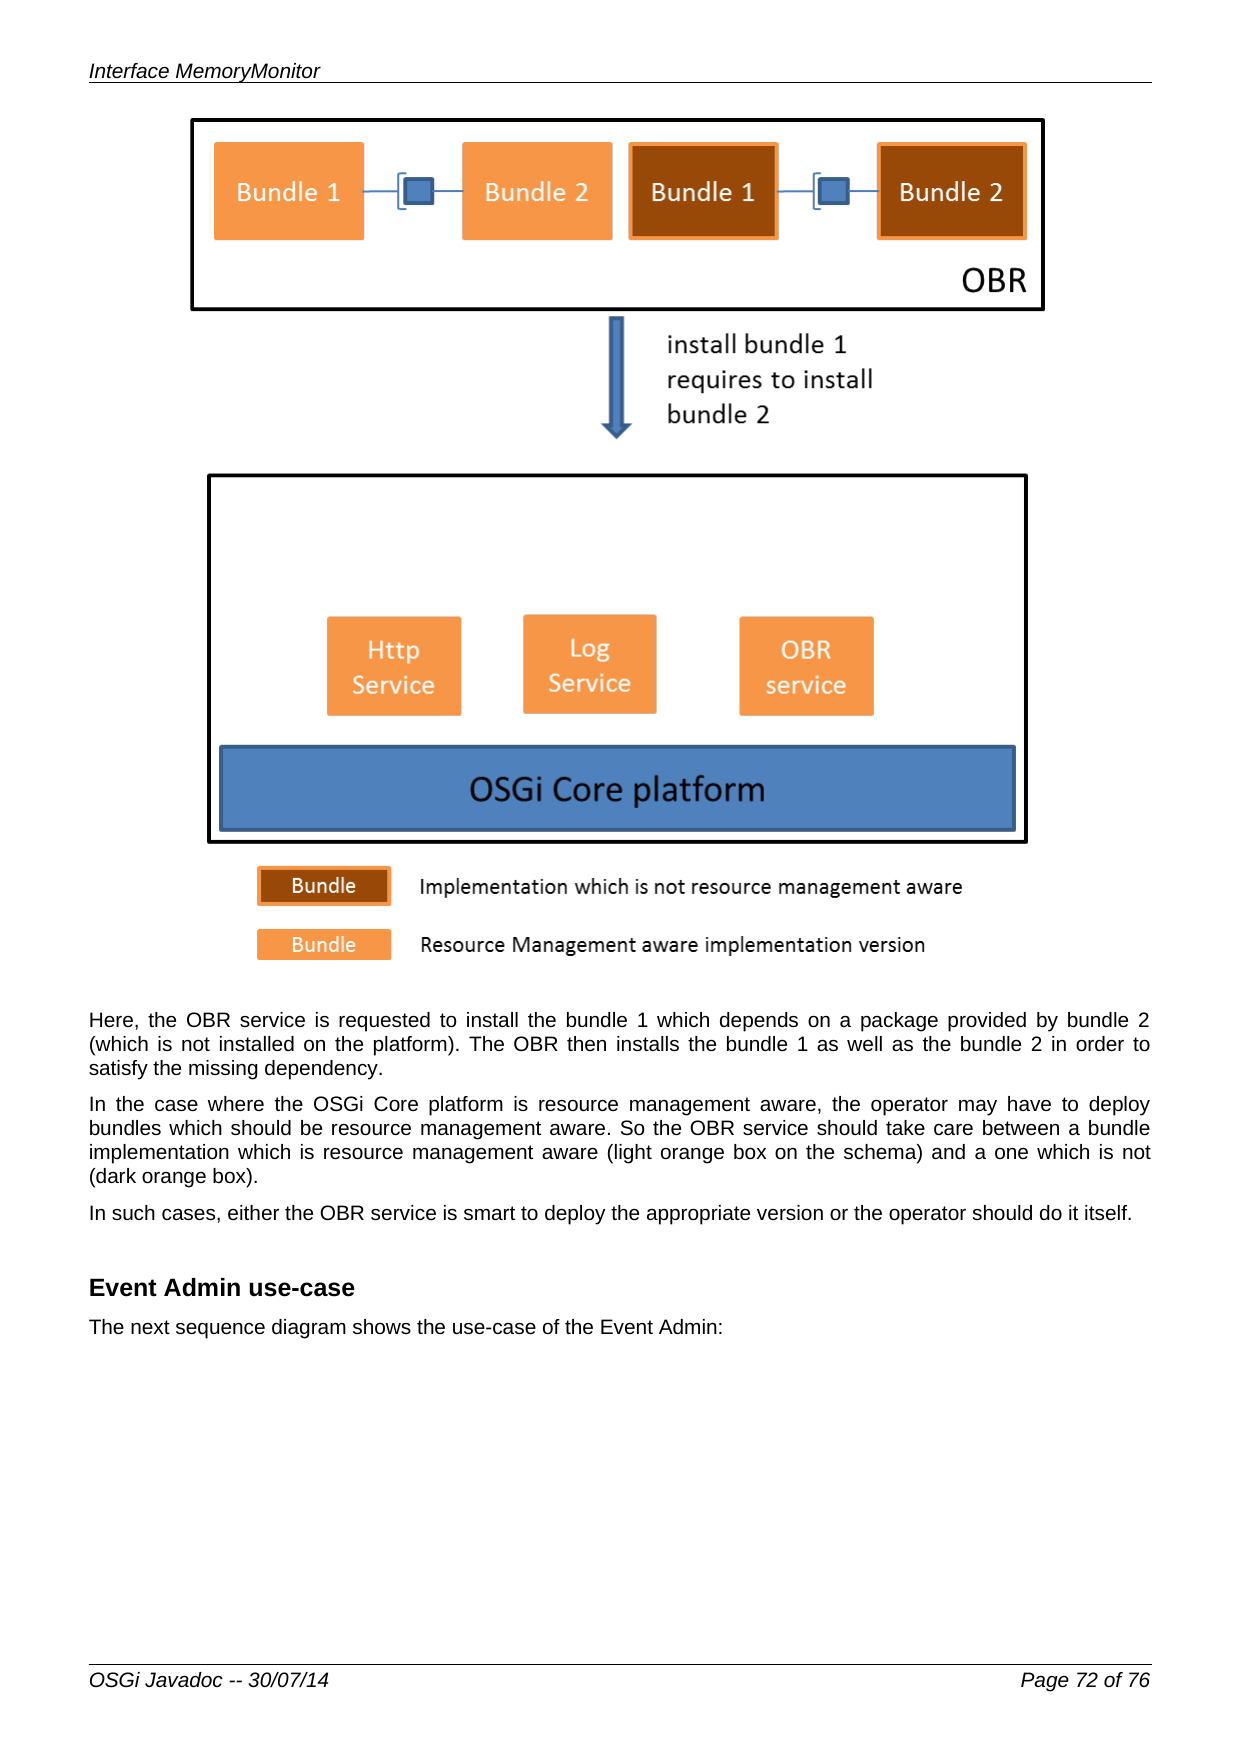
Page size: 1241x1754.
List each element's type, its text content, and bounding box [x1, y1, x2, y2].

text Here, the OBR service is requested to install the bundle 1 which depends on a package provided by bundle 2 (which is not installed on the platform). The OBR then installs the bundle 1 as well as the bundle 2 in order to satisfy the missing dependency. [88, 1008, 1152, 1080]
subtitle Event Admin use-case [88, 1273, 1152, 1302]
text In such cases, either the OBR service is smart to deploy the appropriate version or the operator should do it itself. [88, 1201, 1152, 1224]
text In the case where the OSGi Core platform is resource management aware, the operator may have to deploy bundles which should be resource management aware. So the OBR service should take care between a bundle implementation which is resource management aware (light orange box on the schema) and a one which is not (dark orange box). [88, 1092, 1152, 1188]
text The next sequence diagram shows the use-case of the Event Admin: [88, 1315, 1152, 1339]
picture [190, 118, 1051, 972]
